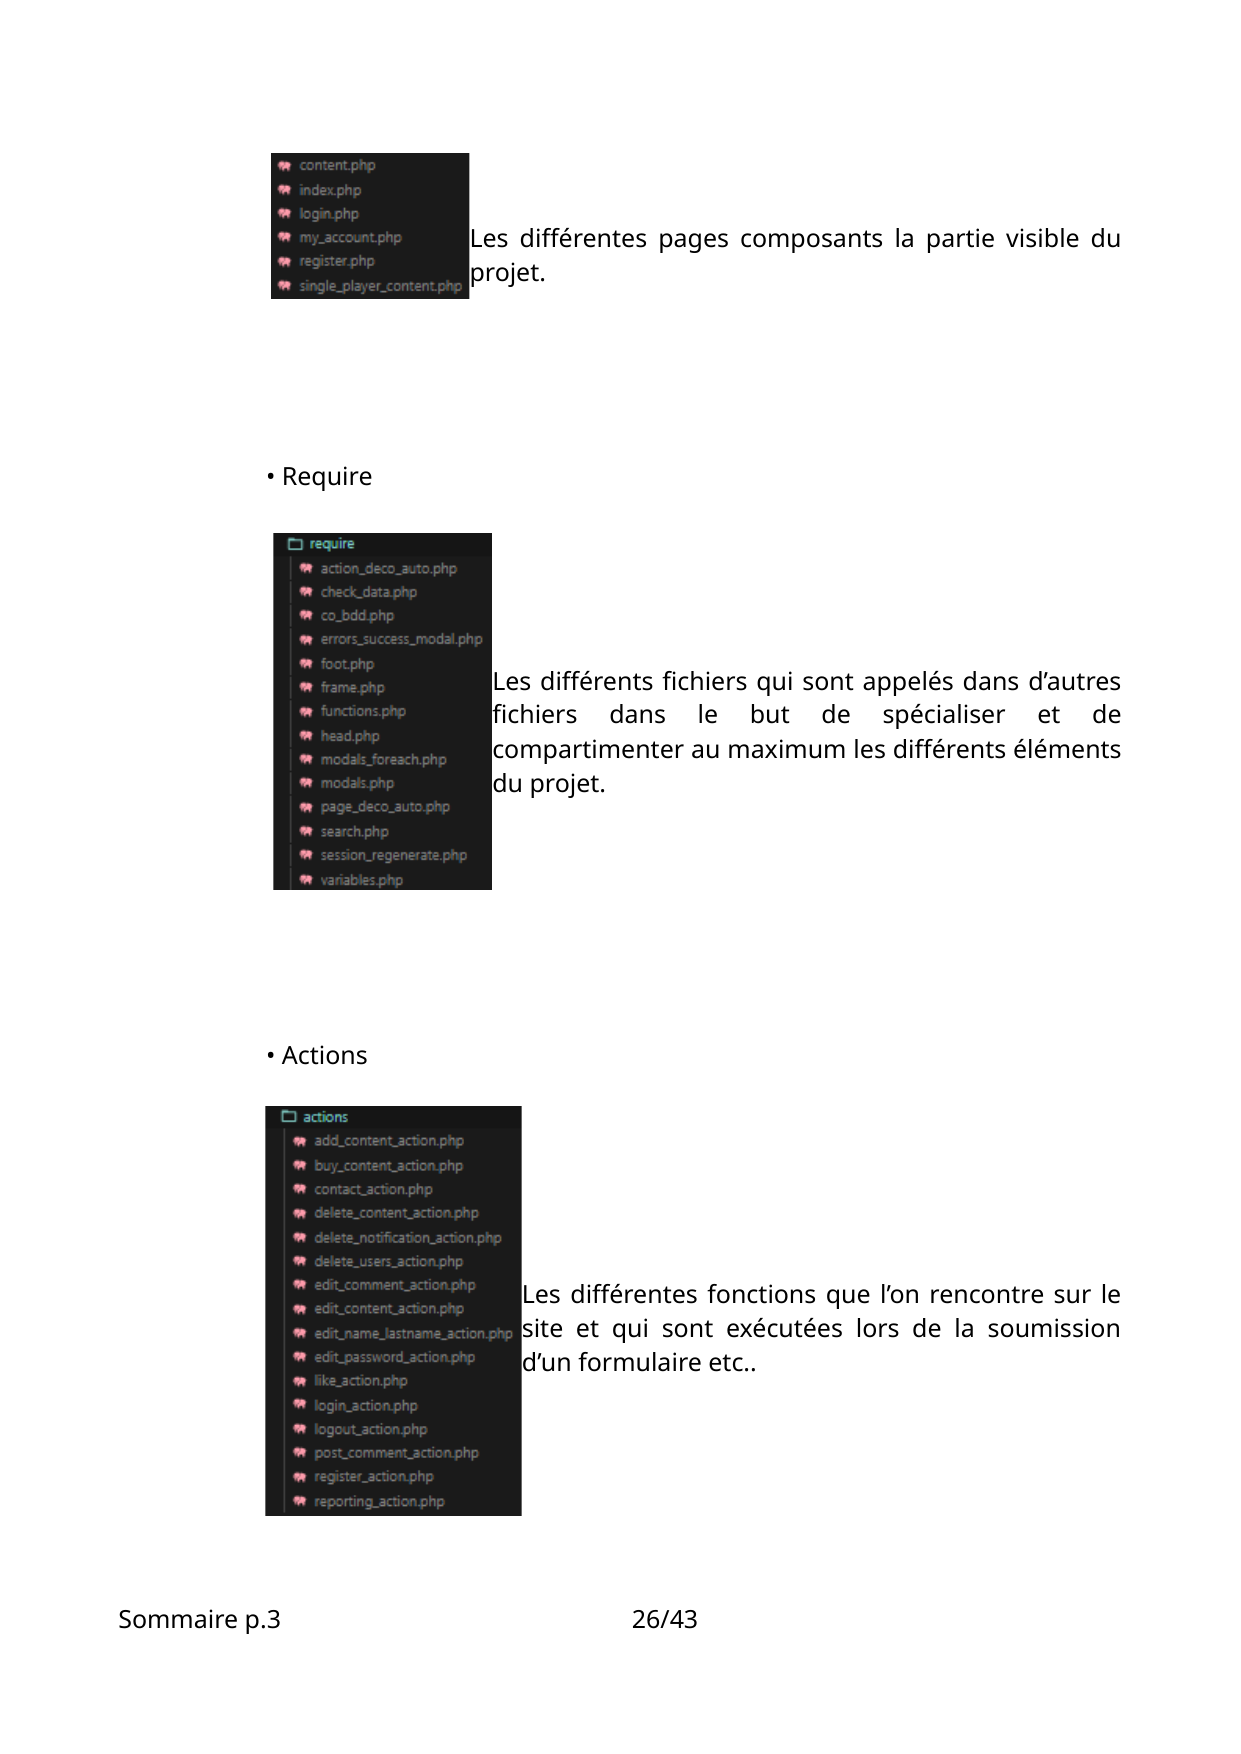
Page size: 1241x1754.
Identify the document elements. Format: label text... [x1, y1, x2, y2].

text • Actions [118, 1038, 1122, 1072]
text Les différentes pages composants la partie visible du projet. [470, 220, 1122, 288]
picture [271, 153, 470, 299]
text [118, 663, 273, 799]
text Les différents fichiers qui sont appelés dans d’autres fichiers dans le but de spécialiser et de compartimenter au maximum les différents éléments du projet. [492, 663, 1122, 799]
text Les différentes fonctions que l’on rencontre sur le site et qui sont exécutées lors de la soumission d’un formulaire etc.. [522, 1276, 1122, 1378]
picture [265, 1106, 522, 1516]
text • Require [118, 459, 1122, 493]
picture [273, 533, 492, 890]
text [118, 220, 271, 288]
text [118, 1276, 265, 1378]
